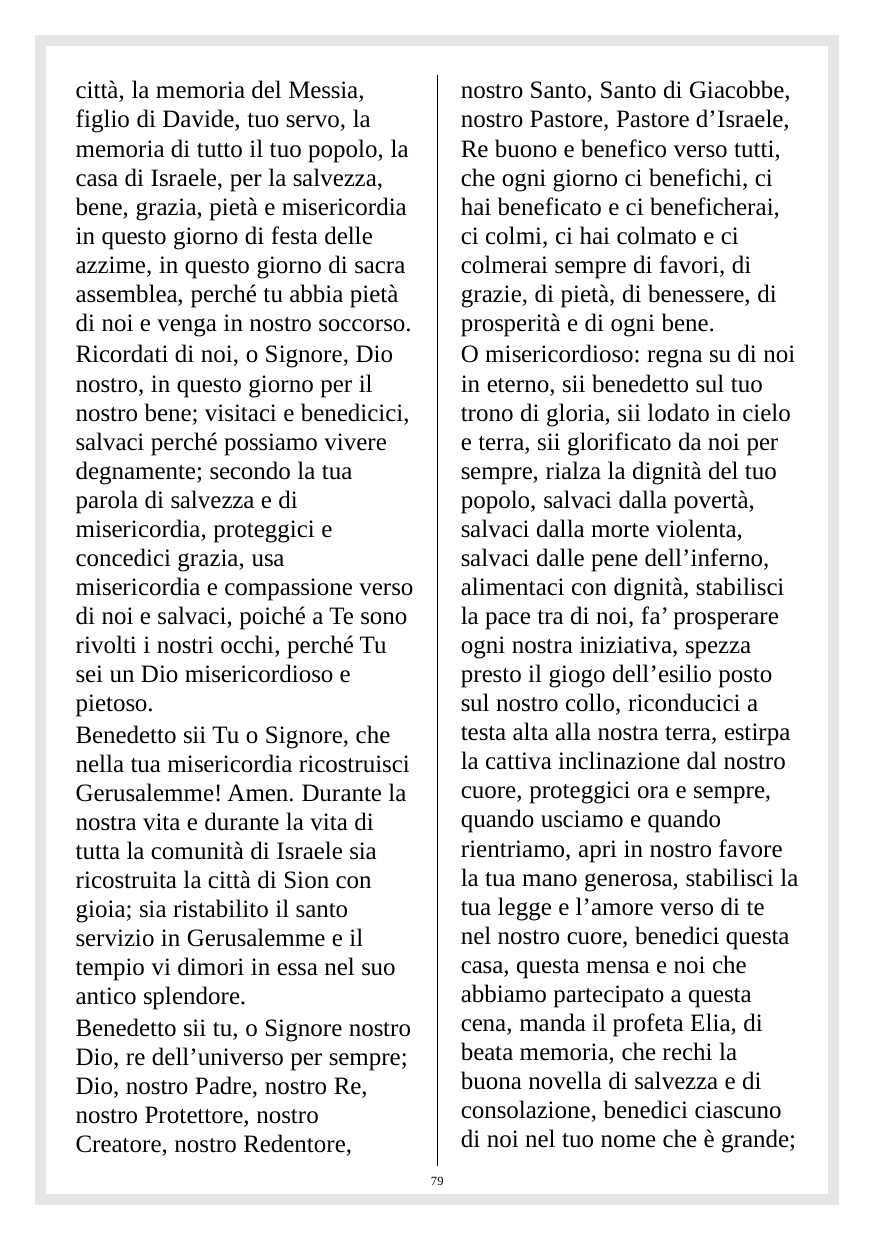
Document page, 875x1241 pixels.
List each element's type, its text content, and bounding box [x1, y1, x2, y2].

text O misericordioso: regna su di noi in eterno, sii benedetto sul tuo trono di gloria, sii lodato in cielo e terra, sii glorificato da noi per sempre, rialza la dignità del tuo popolo, salvaci dalla povertà, salvaci dalla morte violenta, salvaci dalle pene dell’inferno, alimentaci con dignità, stabilisci la pace tra di noi, fa’ prosperare ogni nostra iniziativa, spezza presto il giogo dell’esilio posto sul nostro collo, riconducici a testa alta alla nostra terra, estirpa la cattiva inclinazione dal nostro cuore, proteggici ora e sempre, quando usciamo e quando rientriamo, apri in nostro favore la tua mano generosa, stabilisci la tua legge e l’amore verso di te nel nostro cuore, benedici questa casa, questa mensa e noi che abbiamo partecipato a questa cena, manda il profeta Elia, di beata memoria, che rechi la buona novella di salvezza e di consolazione, benedici ciascuno di noi nel tuo nome che è grande; [461, 339, 799, 1153]
text Benedetto sii tu, o Signore nostro Dio, re dell’universo per sempre; Dio, nostro Padre, nostro Re, nostro Protettore, nostro Creatore, nostro Redentore, [75, 1013, 413, 1158]
text Ricordati di noi, o Signore, Dio nostro, in questo giorno per il nostro bene; visitaci e benedicici, salvaci perché possiamo vivere degnamente; secondo la tua parola di salvezza e di misericordia, proteggici e concedici grazia, usa misericordia e compassione verso di noi e salvaci, poiché a Te sono rivolti i nostri occhi, perché Tu sei un Dio misericordioso e pietoso. [75, 339, 413, 717]
text nostro Santo, Santo di Giacobbe, nostro Pastore, Pastore d’Israele, Re buono e benefico verso tutti, che ogni giorno ci benefichi, ci hai beneficato e ci beneficherai, ci colmi, ci hai colmato e ci colmerai sempre di favori, di grazie, di pietà, di benessere, di prosperità e di ogni bene. [461, 75, 799, 337]
text Benedetto sii Tu o Signore, che nella tua misericordia ricostruisci Gerusalemme! Amen. Durante la nostra vita e durante la vita di tutta la comunità di Israele sia ricostruita la città di Sion con gioia; sia ristabilito il santo servizio in Gerusalemme e il tempio vi dimori in essa nel suo antico splendore. [75, 720, 413, 1010]
text città, la memoria del Messia, figlio di Davide, tuo servo, la memoria di tutto il tuo popolo, la casa di Israele, per la salvezza, bene, grazia, pietà e misericordia in questo giorno di festa delle azzime, in questo giorno di sacra assemblea, perché tu abbia pietà di noi e venga in nostro soccorso. [75, 75, 413, 337]
